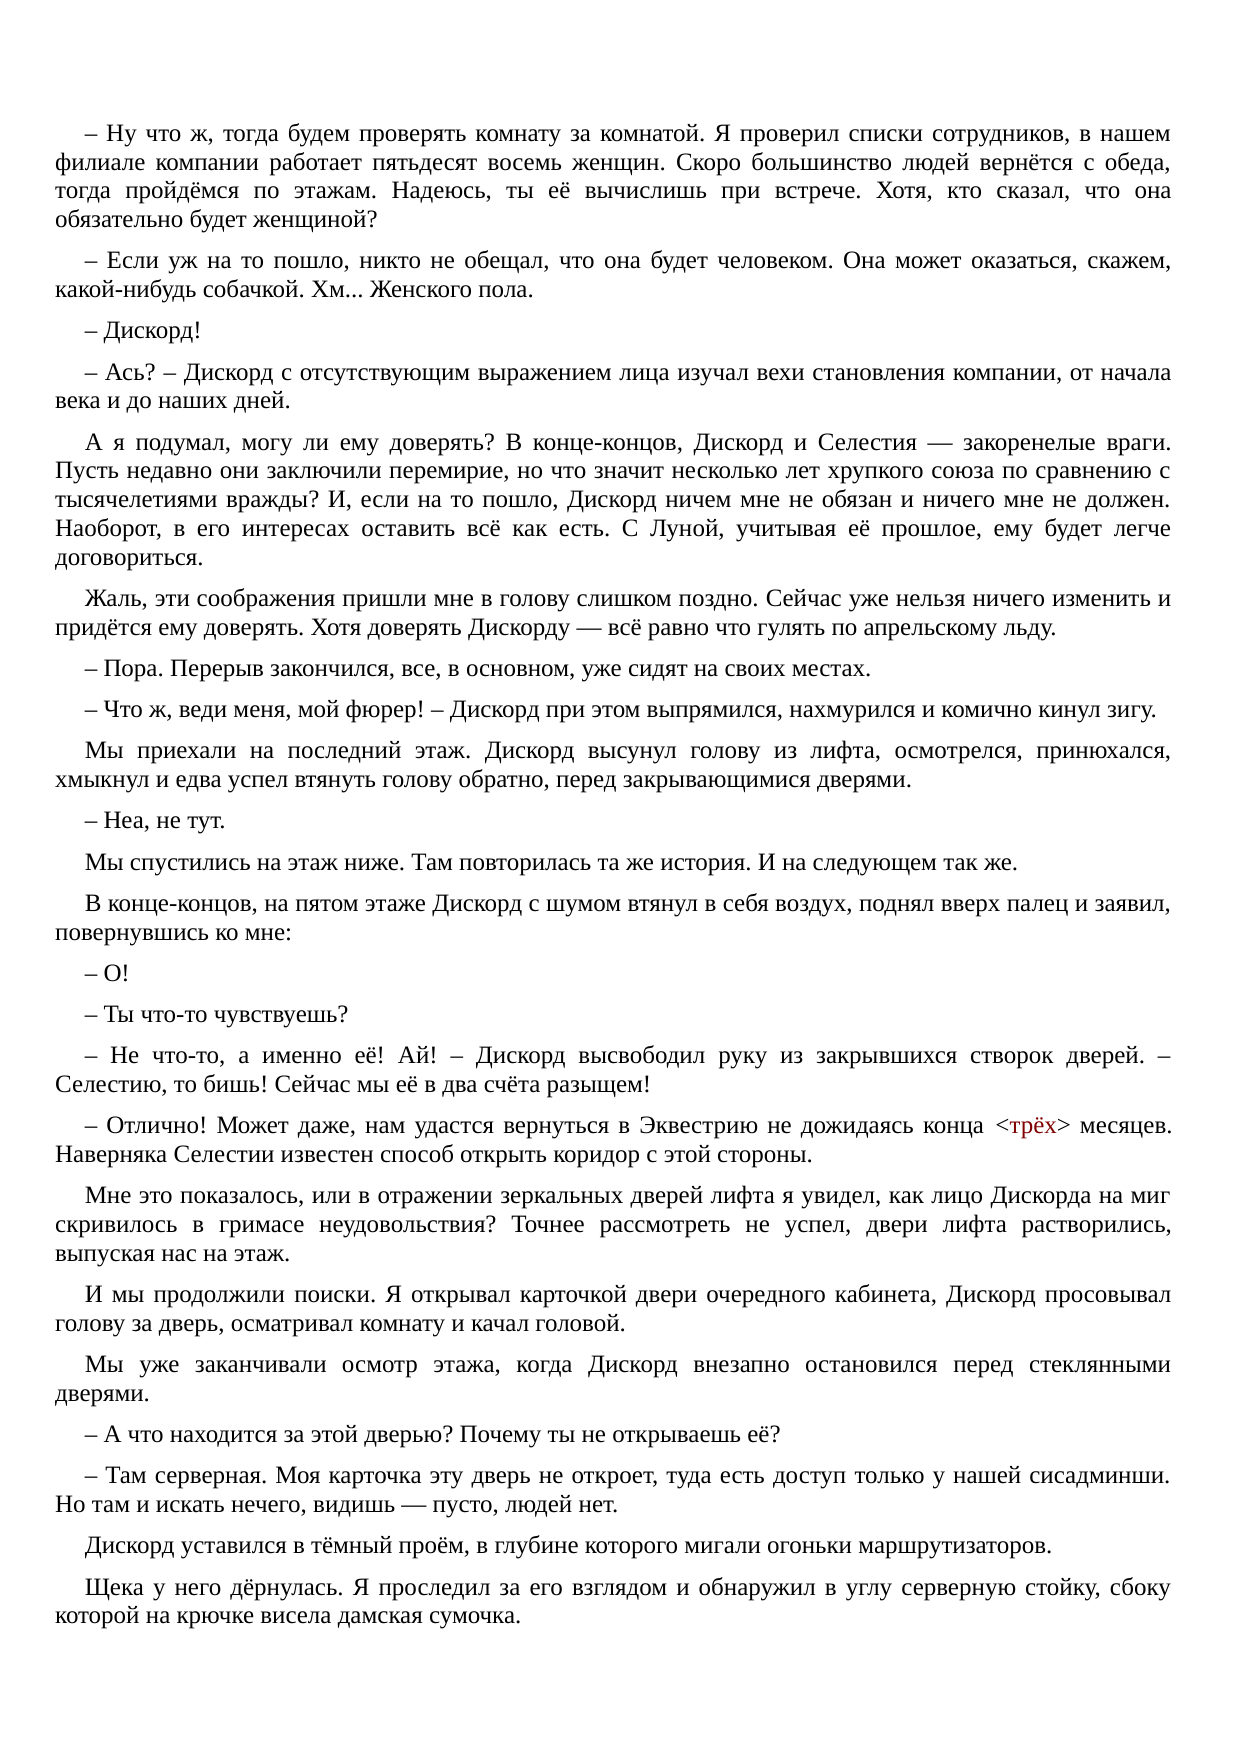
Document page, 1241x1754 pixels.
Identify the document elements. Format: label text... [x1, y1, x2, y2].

text Мы приехали на последний этаж. Дискорд высунул голову из лифта, осмотрелся, принюхался, хмыкнул и едва успел втянуть голову обратно, перед закрывающимися дверями. [55, 736, 1172, 793]
text Мы спустились на этаж ниже. Там повторилась та же история. И на следующем так же. [55, 847, 1172, 876]
text – Там серверная. Моя карточка эту дверь не откроет, туда есть доступ только у нашей сисадминши. Но там и искать нечего, видишь — пусто, людей нет. [55, 1461, 1172, 1518]
text Жаль, эти соображения пришли мне в голову слишком поздно. Сейчас уже нельзя ничего изменить и придётся ему доверять. Хотя доверять Дискорду — всё равно что гулять по апрельскому льду. [55, 583, 1172, 641]
text – Если уж на то пошло, никто не обещал, что она будет человеком. Она может оказаться, скажем, какой-нибудь собачкой. Хм... Женского пола. [55, 246, 1172, 303]
text – Ну что ж, тогда будем проверять комнату за комнатой. Я проверил списки сотрудников, в нашем филиале компании работает пятьдесят восемь женщин. Скоро большинство людей вернётся с обеда, тогда пройдёмся по этажам. Надеюсь, ты её вычислишь при встрече. Хотя, кто сказал, что она обязательно будет женщиной? [55, 118, 1172, 233]
text – Неа, не тут. [55, 806, 1172, 834]
text – О! [55, 958, 1172, 987]
text Щека у него дёрнулась. Я проследил за его взглядом и обнаружил в углу серверную стойку, сбоку которой на крючке висела дамская сумочка. [55, 1572, 1172, 1629]
text В конце-концов, на пятом этаже Дискорд с шумом втянул в себя воздух, поднял вверх палец и заявил, повернувшись ко мне: [55, 888, 1172, 946]
text – А что находится за этой дверью? Почему ты не открываешь её? [55, 1419, 1172, 1448]
text – Отлично! Может даже, нам удастся вернуться в Эквестрию не дожидаясь конца <трёх> месяцев. Наверняка Селестии известен способ открыть коридор с этой стороны. [55, 1111, 1172, 1168]
text А я подумал, могу ли ему доверять? В конце-концов, Дискорд и Селестия — закоренелые враги. Пусть недавно они заключили перемирие, но что значит несколько лет хрупкого союза по сравнению с тысячелетиями вражды? И, если на то пошло, Дискорд ничем мне не обязан и ничего мне не должен. Наоборот, в его интересах оставить всё как есть. С Луной, учитывая её прошлое, ему будет легче договориться. [55, 427, 1172, 571]
text – Ась? – Дискорд с отсутствующим выражением лица изучал вехи становления компании, от начала века и до наших дней. [55, 357, 1172, 414]
text – Дискорд! [55, 316, 1172, 344]
text Дискорд уставился в тёмный проём, в глубине которого мигали огоньки маршрутизаторов. [55, 1531, 1172, 1559]
text И мы продолжили поиски. Я открывал карточкой двери очередного кабинета, Дискорд просовывал голову за дверь, осматривал комнату и качал головой. [55, 1279, 1172, 1337]
text – Пора. Перерыв закончился, все, в основном, уже сидят на своих местах. [55, 653, 1172, 682]
text – Ты что-то чувствуешь? [55, 999, 1172, 1028]
text – Не что-то, а именно её! Ай! – Дискорд высвободил руку из закрывшихся створок дверей. – Селестию, то бишь! Сейчас мы её в два счёта разыщем! [55, 1041, 1172, 1098]
text Мне это показалось, или в отражении зеркальных дверей лифта я увидел, как лицо Дискорда на миг скривилось в гримасе неудовольствия? Точнее рассмотреть не успел, двери лифта растворились, выпуская нас на этаж. [55, 1181, 1172, 1267]
text – Что ж, веди меня, мой фюрер! – Дискорд при этом выпрямился, нахмурился и комично кинул зигу. [55, 694, 1172, 723]
text Мы уже заканчивали осмотр этажа, когда Дискорд внезапно остановился перед стеклянными дверями. [55, 1349, 1172, 1407]
